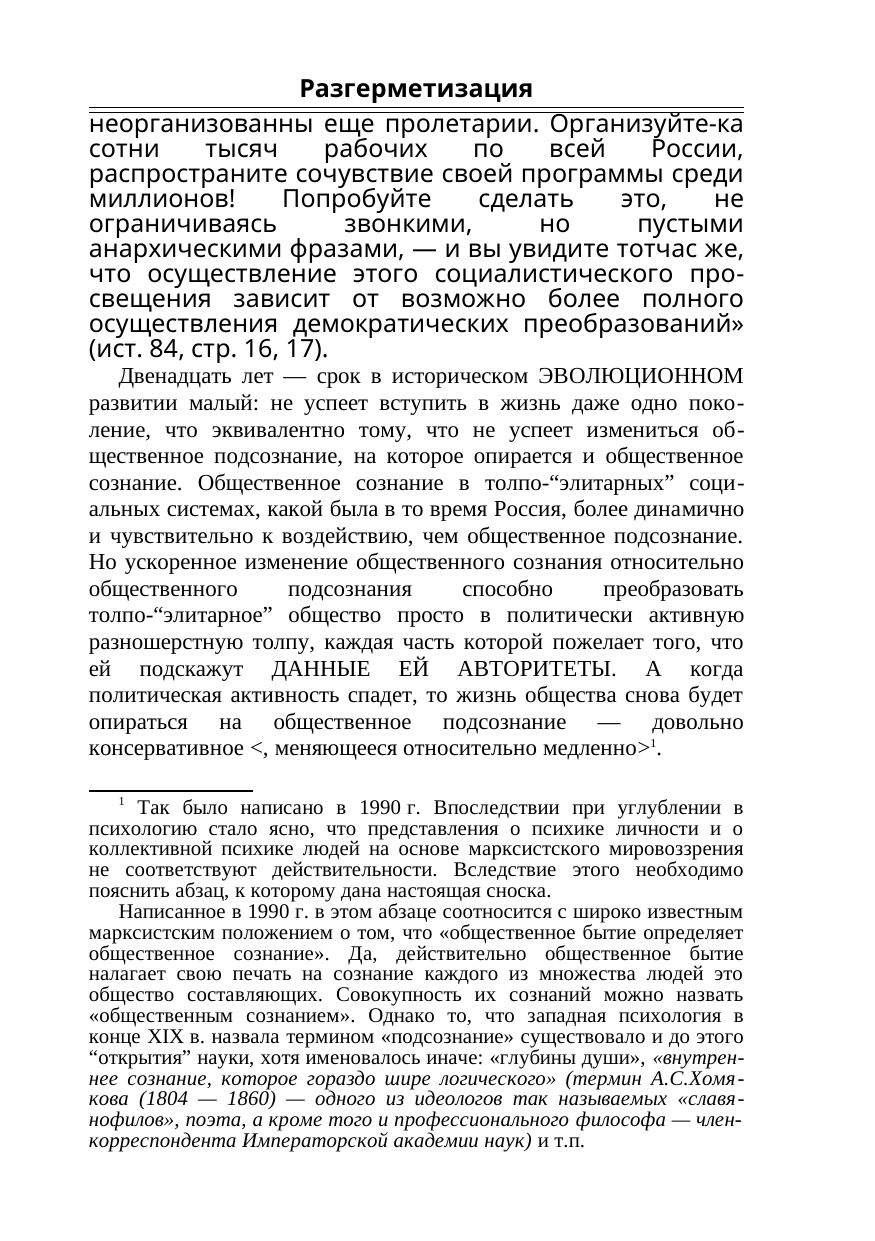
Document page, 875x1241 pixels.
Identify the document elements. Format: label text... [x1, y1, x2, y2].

text Написанное в 1990 г. в этом абзаце соотносится с широко известным марксистским положением о том, что «общественное бытие определяет общественное сознание». Да, действительно общественное бытие налагает свою печать на сознание каждого из множества людей это общество составляющих. Совокупность их сознаний можно назвать «общест­вен­ным сознанием». Однако то, что западная психология в конце XIX в. назвала термином «подсознание» существовало и до этого “откры­тия” науки, хотя именовалось иначе: «глубины души», «внутрен­нее сознание, которое гораздо шире логического» (термин А.С.Хомя­кова (1804 — 1860) — одного из идеологов так называемых «славя­нофилов», поэта, а кроме того и профессионального философа — член-коррес­пон­дента Императорской академии наук) и т.п. [89, 902, 744, 1152]
text Двенадцать лет — срок в историческом ЭВОЛЮЦИОННОМ развитии малый: не успеет вступить в жизнь даже одно поко­ление, что эквивалентно тому, что не успеет измениться об­щественное подсознание, на которое опирается и общественное сознание. Общественное сознание в толпо-“элитарных” соци­альных системах, какой была в то время Россия, более дина­мично и чувствительно к воздействию, чем общественное подсознание. Но ускоренное изменение общественного соз­нания относительно общественного подсознания способно преобразовать толпо-“элитарное” общество просто в полити­чески активную разношерстную толпу, каждая часть которой пожелает того, что ей подскажут ДАННЫЕ ЕЙ АВТОРИТЕТЫ. А когда политическая активность спадет, то жизнь общества снова будет опираться на общественное подсознание — довольно консервативное <, меняющееся относительно медленно>. [89, 362, 744, 761]
text неорганизованны еще пролетарии. Организуйте-ка сотни тысяч рабочих по всей России, распространите сочувствие своей программы среди миллионов! Попробуйте сделать это, не ограничиваясь звонкими, но пустыми анархическими фразами, — и вы увиди­те тотчас же, что осуществление этого социалистического про­свещения зависит от возможно более полного осуществления демократических преобразований» (ист. 84, стр. 16, 17). [89, 113, 744, 362]
text Так было написано в 1990 г. Впоследствии при углублении в психологию стало ясно, что представления о психике личности и о коллективной психике людей на основе марксистского мировоззрения не соответствуют действительности. Вследствие этого необходимо пояснить абзац, к которому дана настоящая сноска. [89, 797, 744, 902]
